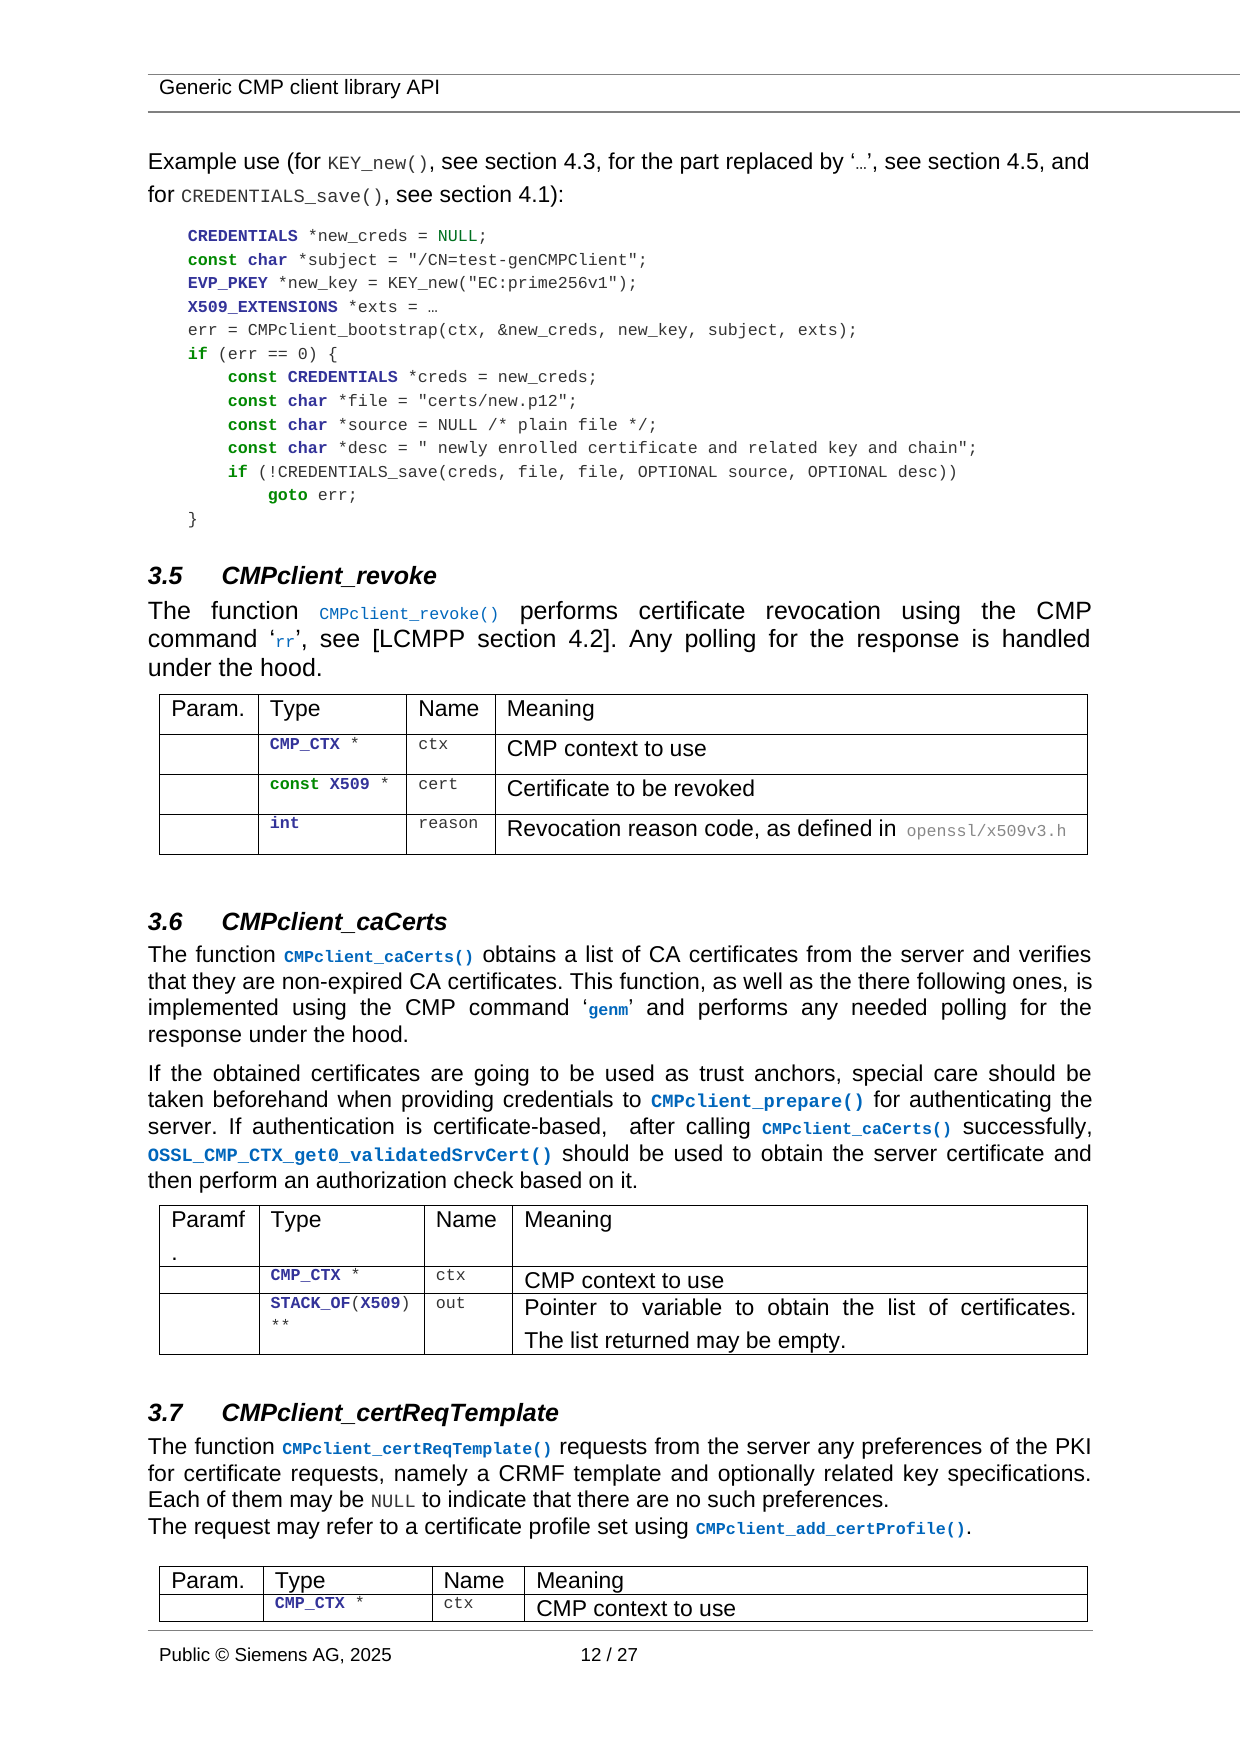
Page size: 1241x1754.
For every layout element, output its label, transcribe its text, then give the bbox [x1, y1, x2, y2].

table_cell out [425, 1294, 512, 1353]
text const char *subject = "/CN=test-genCMPClient"; [148, 251, 1092, 270]
table_cell ctx [425, 1267, 512, 1293]
table_header Meaning [513, 1206, 1087, 1266]
text CREDENTIALS *new_creds = NULL; [148, 228, 1092, 247]
table_cell ctx [433, 1595, 524, 1621]
text } [148, 510, 1092, 529]
subtitle CMPclient_caCerts [148, 906, 1092, 935]
table_cell int [259, 815, 406, 854]
table_header Type [260, 1206, 424, 1266]
table_cell [160, 1267, 259, 1293]
table_cell reason [407, 815, 495, 854]
table_cell Certificate to be revoked [496, 775, 1087, 814]
table_header Name [407, 695, 495, 734]
table_header Name [425, 1206, 512, 1266]
text err = CMPclient_bootstrap(ctx, &new_creds, new_key, subject, exts); [148, 322, 1092, 341]
table_header Type [259, 695, 406, 734]
text const char *file = "certs/new.p12"; [148, 392, 1092, 411]
table_header Name [433, 1567, 524, 1593]
table_cell Pointer to variable to obtain the list of certificates. The list returned may be empty. [513, 1294, 1087, 1353]
table_header Type [264, 1567, 432, 1593]
table_header Meaning [496, 695, 1087, 734]
table_cell ctx [407, 735, 495, 774]
text If the obtained certificates are going to be used as trust anchors, special care should be taken beforehand when providing credentials to CMPclient_prepare() for authenticating the server. If authentication is certificate-based, after calling CMPclient_caCerts() successfully, OSSL_CMP_CTX_get0_validatedSrvCert() should be used to obtain the server certificate and then perform an authorization check based on it. [148, 1059, 1092, 1193]
text The function CMPclient_caCerts() obtains a list of CA certificates from the server and verifies that they are non-expired CA certificates. This function, as well as the there following ones, is implemented using the CMP command ‘genm’ and performs any needed polling for the response under the hood. [148, 941, 1092, 1047]
table_cell CMP_CTX * [259, 735, 406, 774]
text const CREDENTIALS *creds = new_creds; [148, 369, 1092, 388]
table_cell CMP context to use [496, 735, 1087, 774]
text if (!CREDENTIALS_save(creds, file, file, OPTIONAL source, OPTIONAL desc)) [148, 463, 1092, 482]
subtitle CMPclient_certReqTemplate [148, 1398, 1092, 1427]
text The function CMPclient_revoke() performs certificate revocation using the CMP command ‘rr’, see [LCMPP section 4.2]. Any polling for the response is handled under the hood. [148, 596, 1092, 682]
text if (err == 0) { [148, 345, 1092, 364]
text Example use (for KEY_new(), see section 4.3, for the part replaced by ‘…’, see section 4.5, and for CREDENTIALS_save(), see section 4.1): [148, 148, 1092, 208]
table_header Param. [160, 695, 258, 734]
text The request may refer to a certificate profile set using CMPclient_add_certProfile(). [148, 1513, 1092, 1540]
table_cell CMP context to use [513, 1267, 1087, 1293]
table_cell [160, 735, 258, 774]
table_cell CMP context to use [525, 1595, 1087, 1621]
table_cell const X509 * [259, 775, 406, 814]
text const char *desc = " newly enrolled certificate and related key and chain"; [148, 439, 1092, 458]
table_cell [160, 1294, 259, 1353]
table_header Param. [160, 1567, 263, 1593]
table_header Meaning [525, 1567, 1087, 1593]
table_header Paramf. [160, 1206, 259, 1266]
text const char *source = NULL /* plain file */; [148, 416, 1092, 435]
table_cell CMP_CTX * [264, 1595, 432, 1621]
table_cell STACK_OF(X509) ** [260, 1294, 424, 1353]
table_cell cert [407, 775, 495, 814]
text X509_EXTENSIONS *exts = … [148, 298, 1092, 317]
table_cell [160, 775, 258, 814]
text The function CMPclient_certReqTemplate() requests from the server any preferences of the PKI for certificate requests, namely a CRMF template and optionally related key specifications. Each of them may be NULL to indicate that there are no such preferences. [148, 1433, 1092, 1513]
subtitle CMPclient_revoke [148, 561, 1092, 589]
table_cell [160, 815, 258, 854]
table_cell CMP_CTX * [260, 1267, 424, 1293]
table_cell [160, 1595, 263, 1621]
text EVP_PKEY *new_key = KEY_new("EC:prime256v1"); [148, 275, 1092, 294]
table_cell Revocation reason code, as defined in openssl/x509v3.h [496, 815, 1087, 854]
text goto err; [148, 487, 1092, 506]
